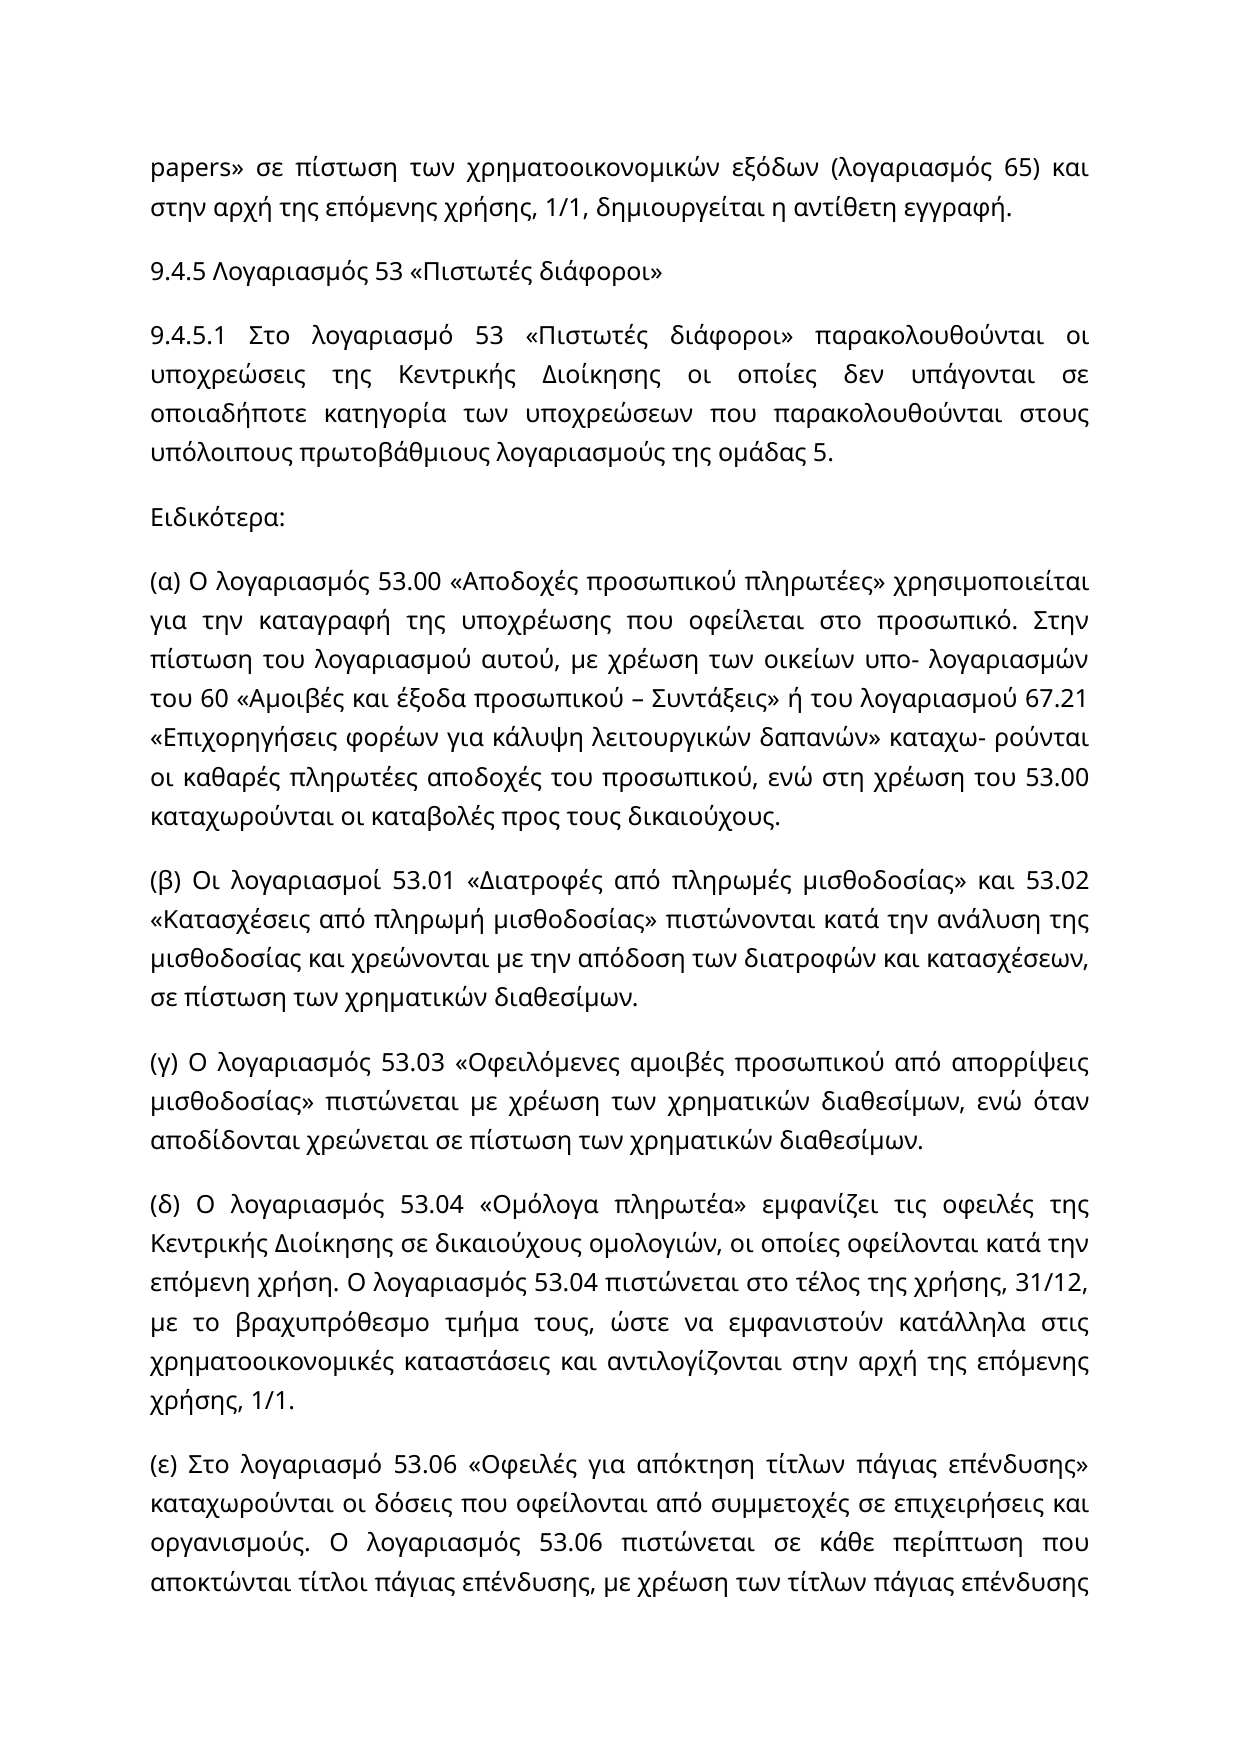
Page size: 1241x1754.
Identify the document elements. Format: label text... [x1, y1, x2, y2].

text (ε) Στο λογαριασμό 53.06 «Οφειλές για απόκτηση τίτλων πάγιας επένδυσης» καταχωρούνται οι δόσεις που οφείλονται από συμμετοχές σε επιχειρήσεις και οργανισμούς. Ο λογαριασμός 53.06 πιστώνεται σε κάθε περίπτωση που αποκτώνται τίτλοι πάγιας επένδυσης, με χρέωση των τίτλων πάγιας επένδυσης [150, 1447, 1090, 1598]
text papers» σε πίστωση των χρηματοοικονομικών εξόδων (λογαριασμός 65) και στην αρχή της επόμενης χρήσης, 1/1, δημιουργείται η αντίθετη εγγραφή. [150, 150, 1090, 223]
text Ειδικότερα: [150, 499, 1090, 533]
text 9.4.5 Λογαριασμός 53 «Πιστωτές διάφοροι» [150, 253, 1090, 287]
text 9.4.5.1 Στο λογαριασμό 53 «Πιστωτές διάφοροι» παρακολουθούνται οι υποχρεώσεις της Κεντρικής Διοίκησης οι οποίες δεν υπάγονται σε οποιαδήποτε κατηγορία των υποχρεώσεων που παρακολουθούνται στους υπόλοιπους πρωτοβάθμιους λογαριασμούς της ομάδας 5. [150, 317, 1090, 469]
text (δ) Ο λογαριασμός 53.04 «Ομόλογα πληρωτέα» εμφανίζει τις οφειλές της Κεντρικής Διοίκησης σε δικαιούχους ομολογιών, οι οποίες οφείλονται κατά την επόμενη χρήση. Ο λογαριασμός 53.04 πιστώνεται στο τέλος της χρήσης, 31/12, με το βραχυπρόθεσμο τμήμα τους, ώστε να εμφανιστούν κατάλληλα στις χρηματοοικονομικές καταστάσεις και αντιλογίζονται στην αρχή της επόμενης χρήσης, 1/1. [150, 1187, 1090, 1417]
text (γ) Ο λογαριασμός 53.03 «Οφειλόμενες αμοιβές προσωπικού από απορρίψεις μισθοδοσίας» πιστώνεται με χρέωση των χρηματικών διαθεσίμων, ενώ όταν αποδίδονται χρεώνεται σε πίστωση των χρηματικών διαθεσίμων. [150, 1044, 1090, 1157]
text (α) Ο λογαριασμός 53.00 «Αποδοχές προσωπικού πληρωτέες» χρησιμοποιείται για την καταγραφή της υποχρέωσης που οφείλεται στο προσωπικό. Στην πίστωση του λογαριασμού αυτού, με χρέωση των οικείων υπο- λογαριασμών του 60 «Αμοιβές και έξοδα προσωπικού – Συντάξεις» ή του λογαριασμού 67.21 «Επιχορηγήσεις φορέων για κάλυψη λειτουργικών δαπανών» καταχω- ρούνται οι καθαρές πληρωτέες αποδοχές του προσωπικού, ενώ στη χρέωση του 53.00 καταχωρούνται οι καταβολές προς τους δικαιούχους. [150, 563, 1090, 832]
text (β) Οι λογαριασμοί 53.01 «Διατροφές από πληρωμές μισθοδοσίας» και 53.02 «Κατασχέσεις από πληρωμή μισθοδοσίας» πιστώνονται κατά την ανάλυση της μισθοδοσίας και χρεώνονται με την απόδοση των διατροφών και κατασχέσεων, σε πίστωση των χρηματικών διαθεσίμων. [150, 862, 1090, 1014]
